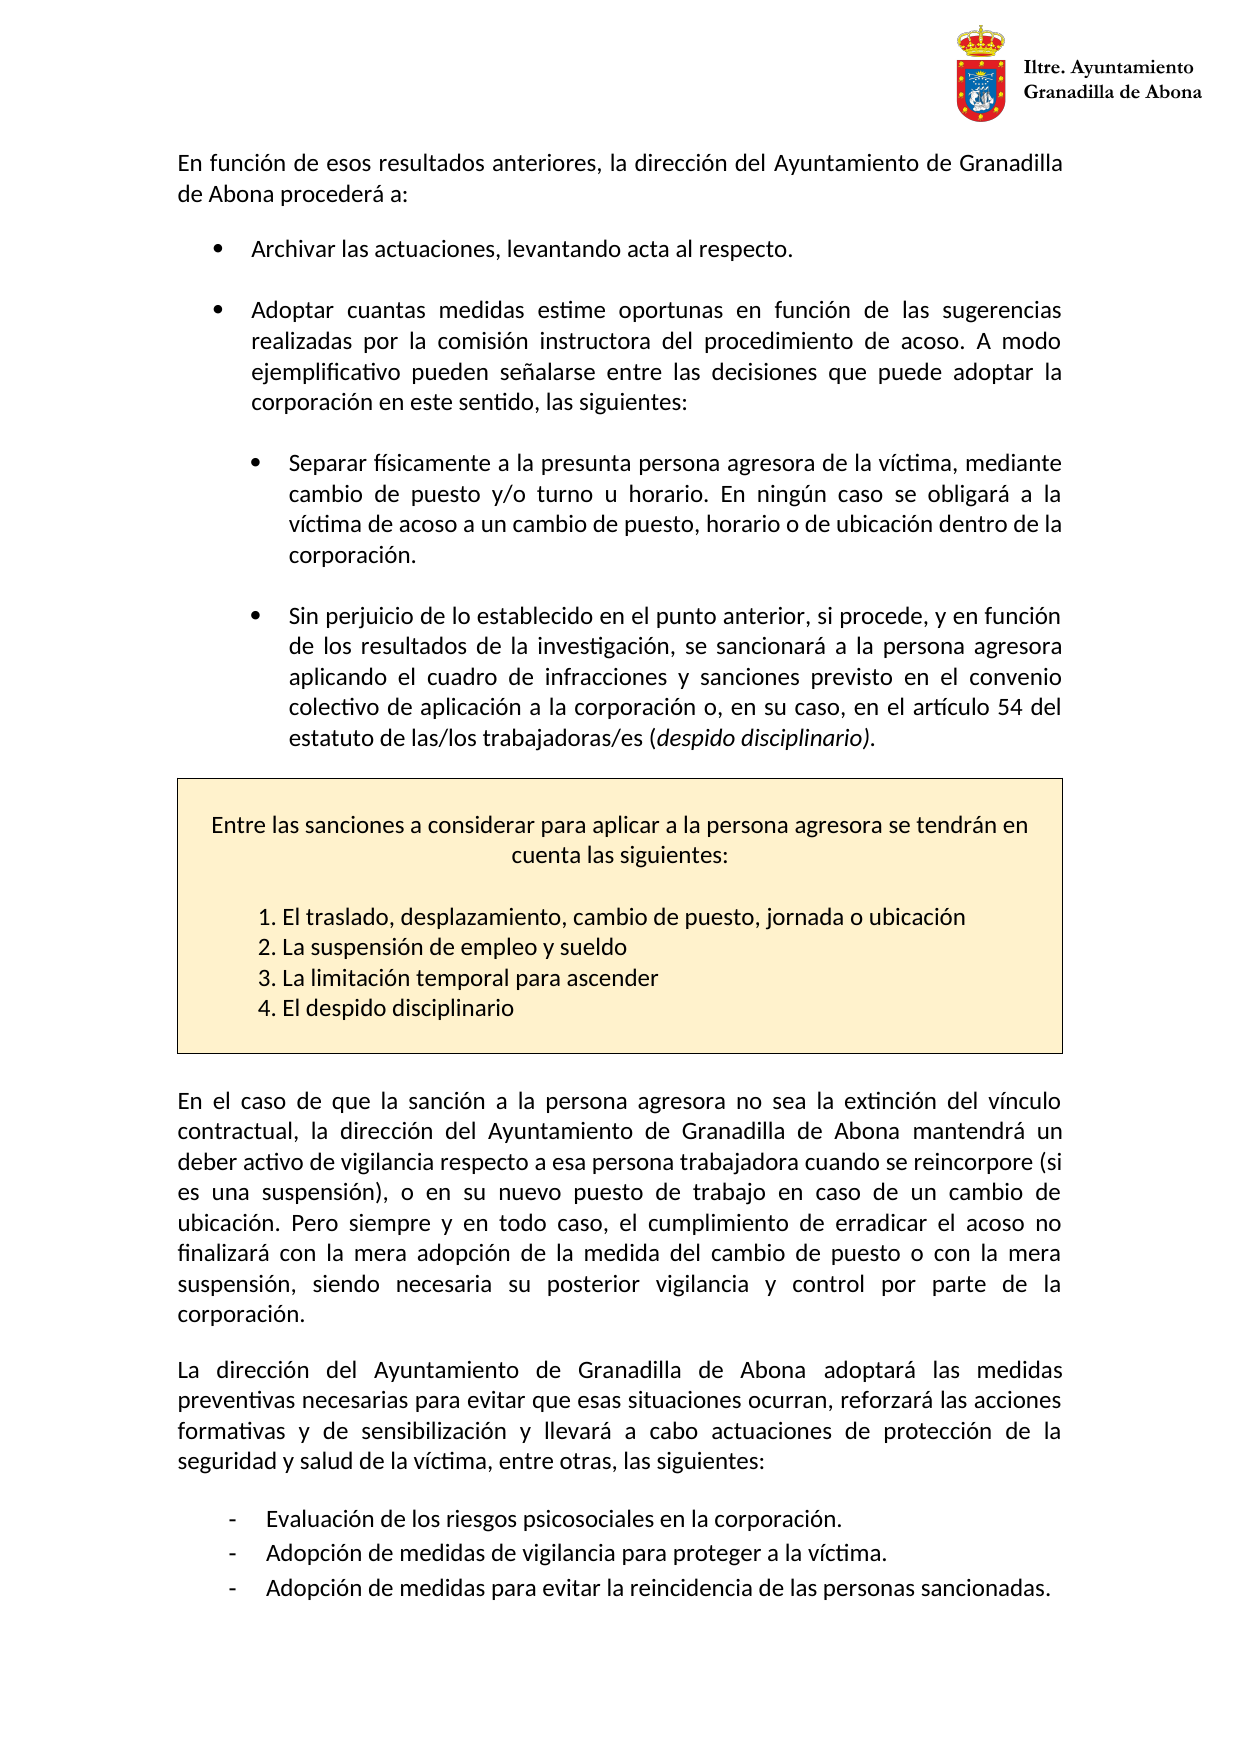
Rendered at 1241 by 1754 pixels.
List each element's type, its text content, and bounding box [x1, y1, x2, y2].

text En el caso de que la sanción a la persona agresora no sea la extinción del vínculo contractual, la direc­ción del Ayuntamiento de Granadilla de Abona mantendrá un deber activo de vigilancia respecto a esa persona trabajadora cuando se reincorpore (si es una suspensión), o en su nuevo puesto de trabajo en caso de un cambio de ubicación. Pero siempre y en todo caso, el cumplimiento de erradicar el acoso no finalizará con la mera adopción de la medida del cambio de puesto o con la mera suspensión, siendo necesaria su posterior vigilancia y control por parte de la corporación. [177, 1085, 1063, 1329]
list Archivar las actuaciones, levantando acta al respecto. [213, 234, 1063, 264]
text La dirección del Ayuntamiento de Granadilla de Abona adoptará las medidas preventivas necesarias para evitar que esas situaciones ocurran, reforzará las acciones formativas y de sensibilización y llevará a cabo actuaciones de protección de la seguridad y salud de la víctima, entre otras, las siguientes: [177, 1354, 1063, 1476]
list Adopción de medidas para evitar la reincidencia de las personas sancionadas. [228, 1569, 1063, 1603]
table_header Entre las sanciones a considerar para aplicar a la persona agresora se tendrán en cuenta las siguientes: 1. El traslado, desplazamiento, cambio de puesto, jornada o ubicación 2. La suspensión de empleo y sueldo 3. La limitación temporal para ascender 4. El despido disciplinario [178, 779, 1062, 1053]
list Adopción de medidas de vigilancia para proteger a la víctima. [228, 1535, 1063, 1569]
list Adoptar cuantas medidas estime oportunas en función de las sugerencias realizadas por la comisión instructora del procedimiento de acoso. A modo ejemplificativo pueden señalarse en­tre las decisiones que puede adoptar la corporación en este sentido, las siguientes: [213, 295, 1063, 417]
list Evaluación de los riesgos psicosociales en la corporación. [228, 1501, 1063, 1535]
list Sin perjuicio de lo establecido en el punto anterior, si procede, y en función de los re­sultados de la investigación, se sancionará a la persona agresora aplicando el cuadro de infracciones y sanciones previsto en el convenio colectivo de aplicación a la corporación o, en su caso, en el artículo 54 del estatuto de las/los trabajadoras/es (despido disciplinario). [251, 600, 1063, 752]
text En función de esos resultados anteriores, la dirección del Ayuntamiento de Granadilla de Abona procederá a: [177, 148, 1063, 209]
list Separar físicamente a la presunta persona agresora de la víctima, mediante cambio de puesto y/o turno u horario. En ningún caso se obligará a la víctima de acoso a un cambio de puesto, horario o de ubicación dentro de la corporación. [251, 447, 1063, 569]
